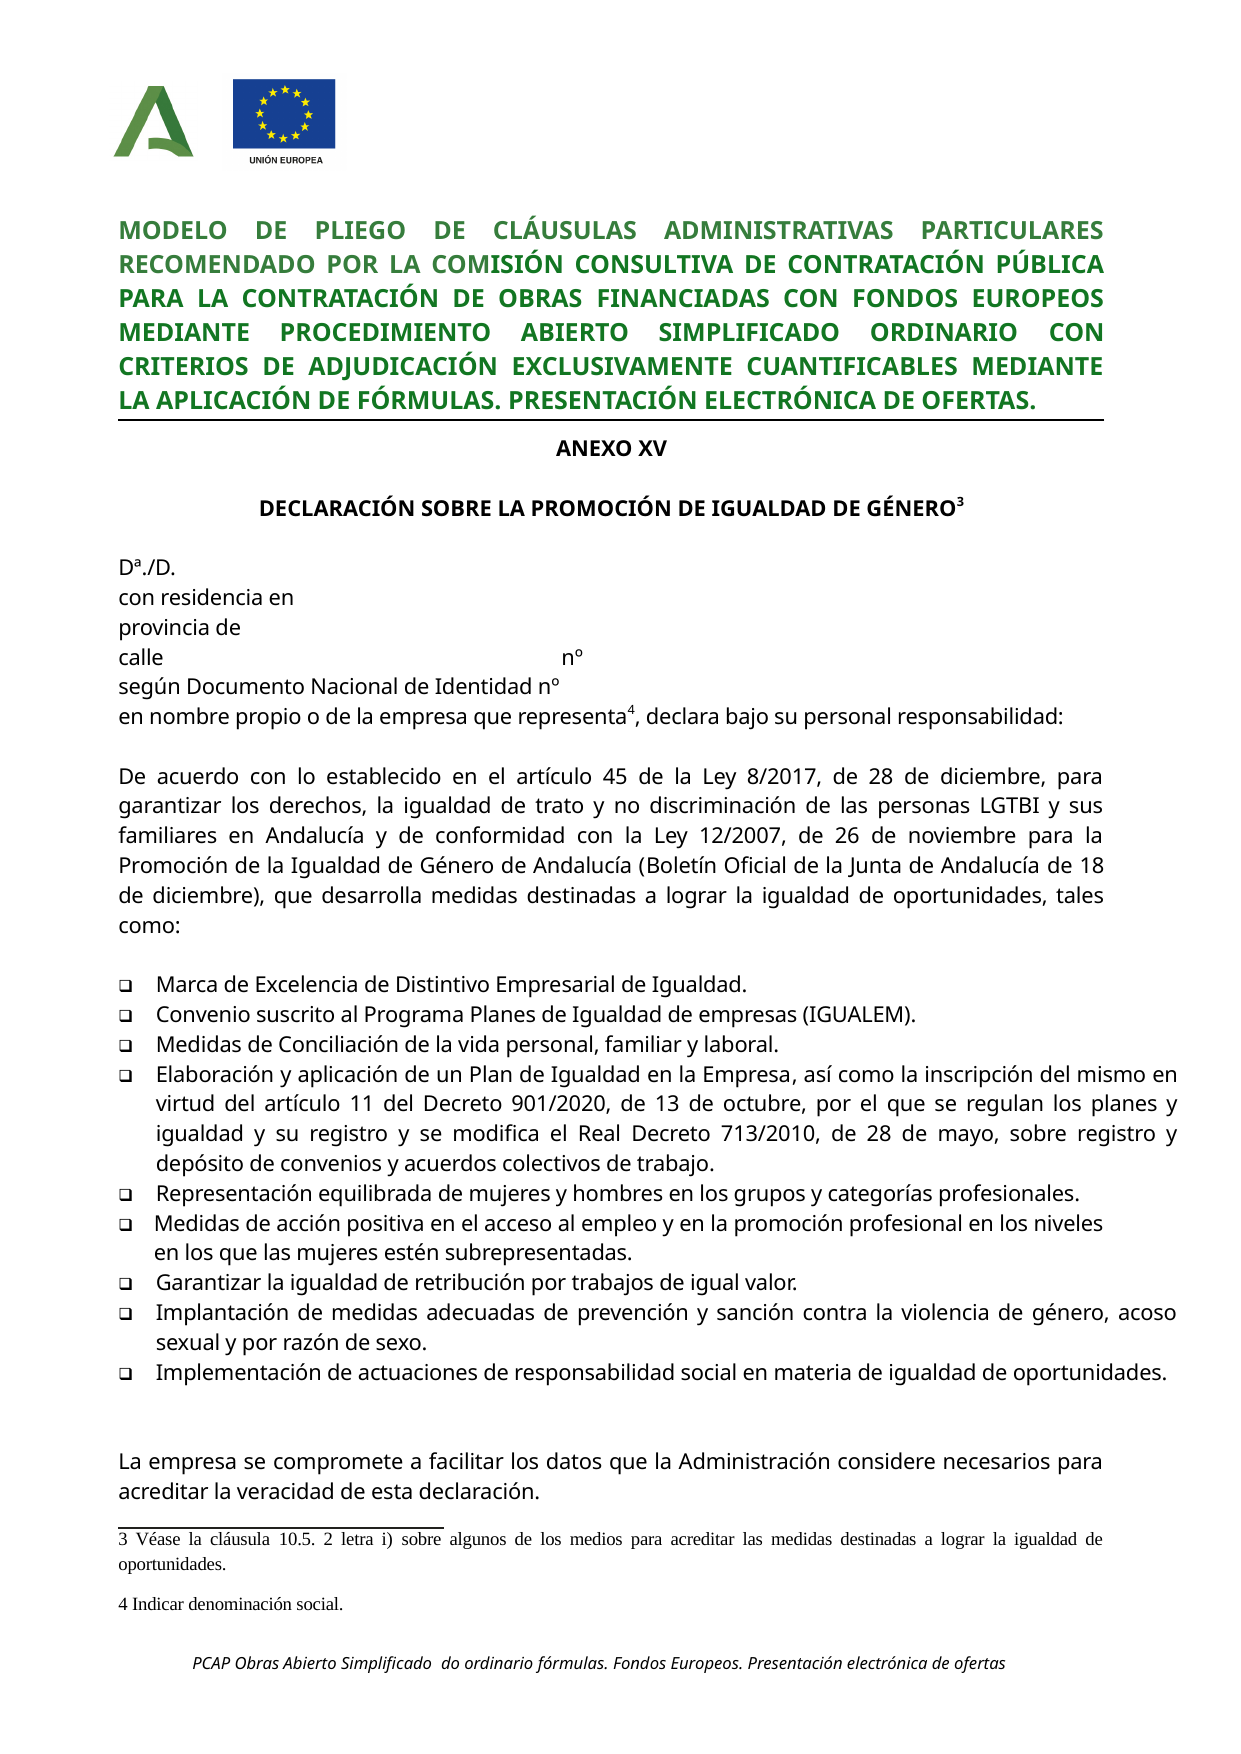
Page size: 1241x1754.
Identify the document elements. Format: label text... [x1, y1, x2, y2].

text De acuerdo con lo establecido en el artículo 45 de la Ley 8/2017, de 28 de diciembre, para garantizar los derechos, la igualdad de trato y no discriminación de las personas LGTBI y sus familiares en Andalucía y de conformidad con la Ley 12/2007, de 26 de noviembre para la Promoción de la Igualdad de Género de Andalucía (Boletín Oficial de la Junta de Andalucía de 18 de diciembre), que desarrolla medidas destinadas a lograr la igualdad de oportunidades, tales como: [118, 761, 1104, 939]
list Convenio suscrito al Programa Planes de Igualdad de empresas (IGUALEM). [118, 999, 1178, 1029]
text La empresa se compromete a facilitar los datos que la Administración considere necesarios para acreditar la veracidad de esta declaración. [118, 1446, 1104, 1506]
list Medidas de acción positiva en el acceso al empleo y en la promoción profesional en los niveles en los que las mujeres estén subrepresentadas. [118, 1208, 1104, 1267]
text según Documento Nacional de Identidad nº [118, 671, 1178, 701]
text ANEXO XV [118, 433, 1104, 463]
list Medidas de Conciliación de la vida personal, familiar y laboral. [118, 1029, 1178, 1059]
text DECLARACIÓN SOBRE LA PROMOCIÓN DE IGUALDAD DE GÉNERO [118, 493, 1104, 522]
picture [221, 73, 347, 171]
text en nombre propio o de la empresa que representa, declara bajo su personal responsabilidad: [118, 701, 1178, 731]
list Representación equilibrada de mujeres y hombres en los grupos y categorías profesionales. [118, 1178, 1178, 1208]
text Dª./D. [118, 552, 1178, 582]
list MODELO DE PLIEGO DE CLÁUSULAS ADMINISTRATIVAS PARTICULARES RECOMENDADO POR LA COMISIÓN CONSULTIVA DE CONTRATACIÓN PÚBLICA PARA LA CONTRATACIÓN DE OBRAS FINANCIADAS CON FONDOS EUROPEOS MEDIANTE PROCEDIMIENTO ABIERTO SIMPLIFICADO ORDINARIO CON CRITERIOS DE ADJUDICACIÓN EXCLUSIVAMENTE CUANTIFICABLES MEDIANTE LA APLICACIÓN DE FÓRMULAS. PRESENTACIÓN ELECTRÓNICA DE OFERTAS. [118, 213, 1104, 419]
text Véase la cláusula 10.5. 2 letra i) sobre algunos de los medios para acreditar las medidas destinadas a lograr la igualdad de oportunidades. [118, 1528, 1104, 1575]
text calle nº [118, 642, 1178, 671]
list Implantación de medidas adecuadas de prevención y sanción contra la violencia de género, acoso sexual y por razón de sexo. [118, 1297, 1178, 1357]
list Elaboración y aplicación de un Plan de Igualdad en la Empresa, así como la inscripción del mismo en virtud del artículo 11 del Decreto 901/2020, de 13 de octubre, por el que se regulan los planes y igualdad y su registro y se modifica el Real Decreto 713/2010, de 28 de mayo, sobre registro y depósito de convenios y acuerdos colectivos de trabajo. [118, 1059, 1178, 1178]
text provincia de [118, 612, 1178, 642]
text Indicar denominación social. [118, 1592, 1104, 1614]
list Marca de Excelencia de Distintivo Empresarial de Igualdad. [118, 969, 1178, 999]
list Garantizar la igualdad de retribución por trabajos de igual valor. [118, 1267, 1178, 1297]
text con residencia en [118, 582, 1178, 612]
list Implementación de actuaciones de responsabilidad social en materia de igualdad de oportunidades. [118, 1357, 1178, 1386]
picture [109, 81, 198, 161]
